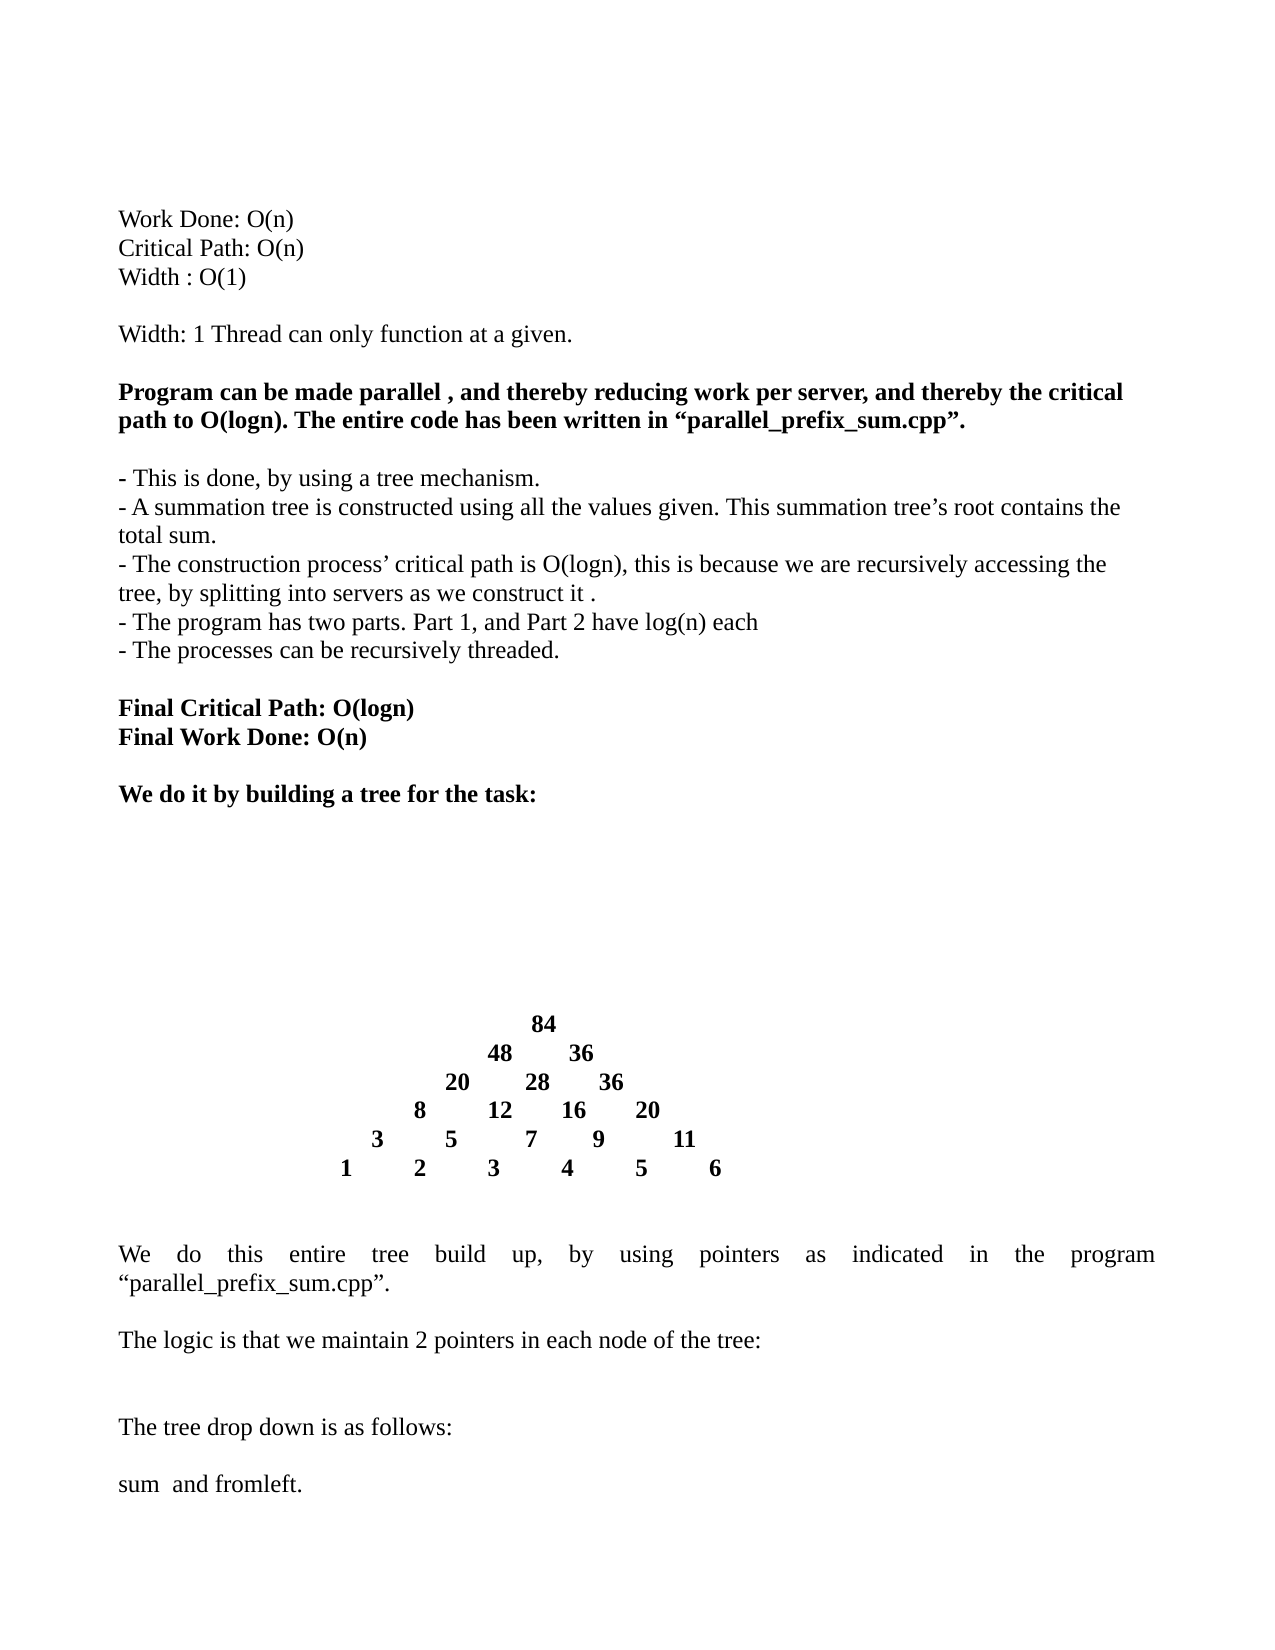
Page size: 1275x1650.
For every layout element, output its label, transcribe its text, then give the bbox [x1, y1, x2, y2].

text 84 [118, 1009, 1157, 1038]
text 1 2 3 4 5 6 [118, 1153, 1157, 1182]
text Work Done: O(n) [118, 204, 1157, 233]
text 3 5 7 9 11 [118, 1124, 1157, 1153]
text Program can be made parallel , and thereby reducing work per server, and thereby the critical path to O(logn). The entire code has been written in “parallel_prefix_sum.cpp”. [118, 377, 1157, 434]
text - The processes can be recursively threaded. [118, 636, 1157, 664]
text Critical Path: O(n) [118, 233, 1157, 262]
text Width: 1 Thread can only function at a given. [118, 319, 1157, 348]
text - The program has two parts. Part 1, and Part 2 have log(n) each [118, 607, 1157, 636]
text We do this entire tree build up, by using pointers as indicated in the program “parallel_prefix_sum.cpp”. [118, 1239, 1157, 1297]
text sum and fromleft. [118, 1469, 1157, 1498]
text Width : O(1) [118, 262, 1157, 319]
text - The construction process’ critical path is O(logn), this is because we are recursively accessing the tree, by splitting into servers as we construct it . [118, 549, 1157, 607]
text - This is done, by using a tree mechanism. [118, 463, 1157, 492]
text We do it by building a tree for the task: [118, 779, 1157, 808]
text The tree drop down is as follows: [118, 1412, 1157, 1441]
text 8 12 16 20 [118, 1096, 1157, 1124]
text 20 28 36 [118, 1067, 1157, 1096]
text - A summation tree is constructed using all the values given. This summation tree’s root contains the total sum. [118, 492, 1157, 549]
text 48 36 [118, 1038, 1157, 1067]
text The logic is that we maintain 2 pointers in each node of the tree: [118, 1326, 1157, 1354]
text Final Work Done: O(n) [118, 722, 1157, 751]
text Final Critical Path: O(logn) [118, 693, 1157, 722]
